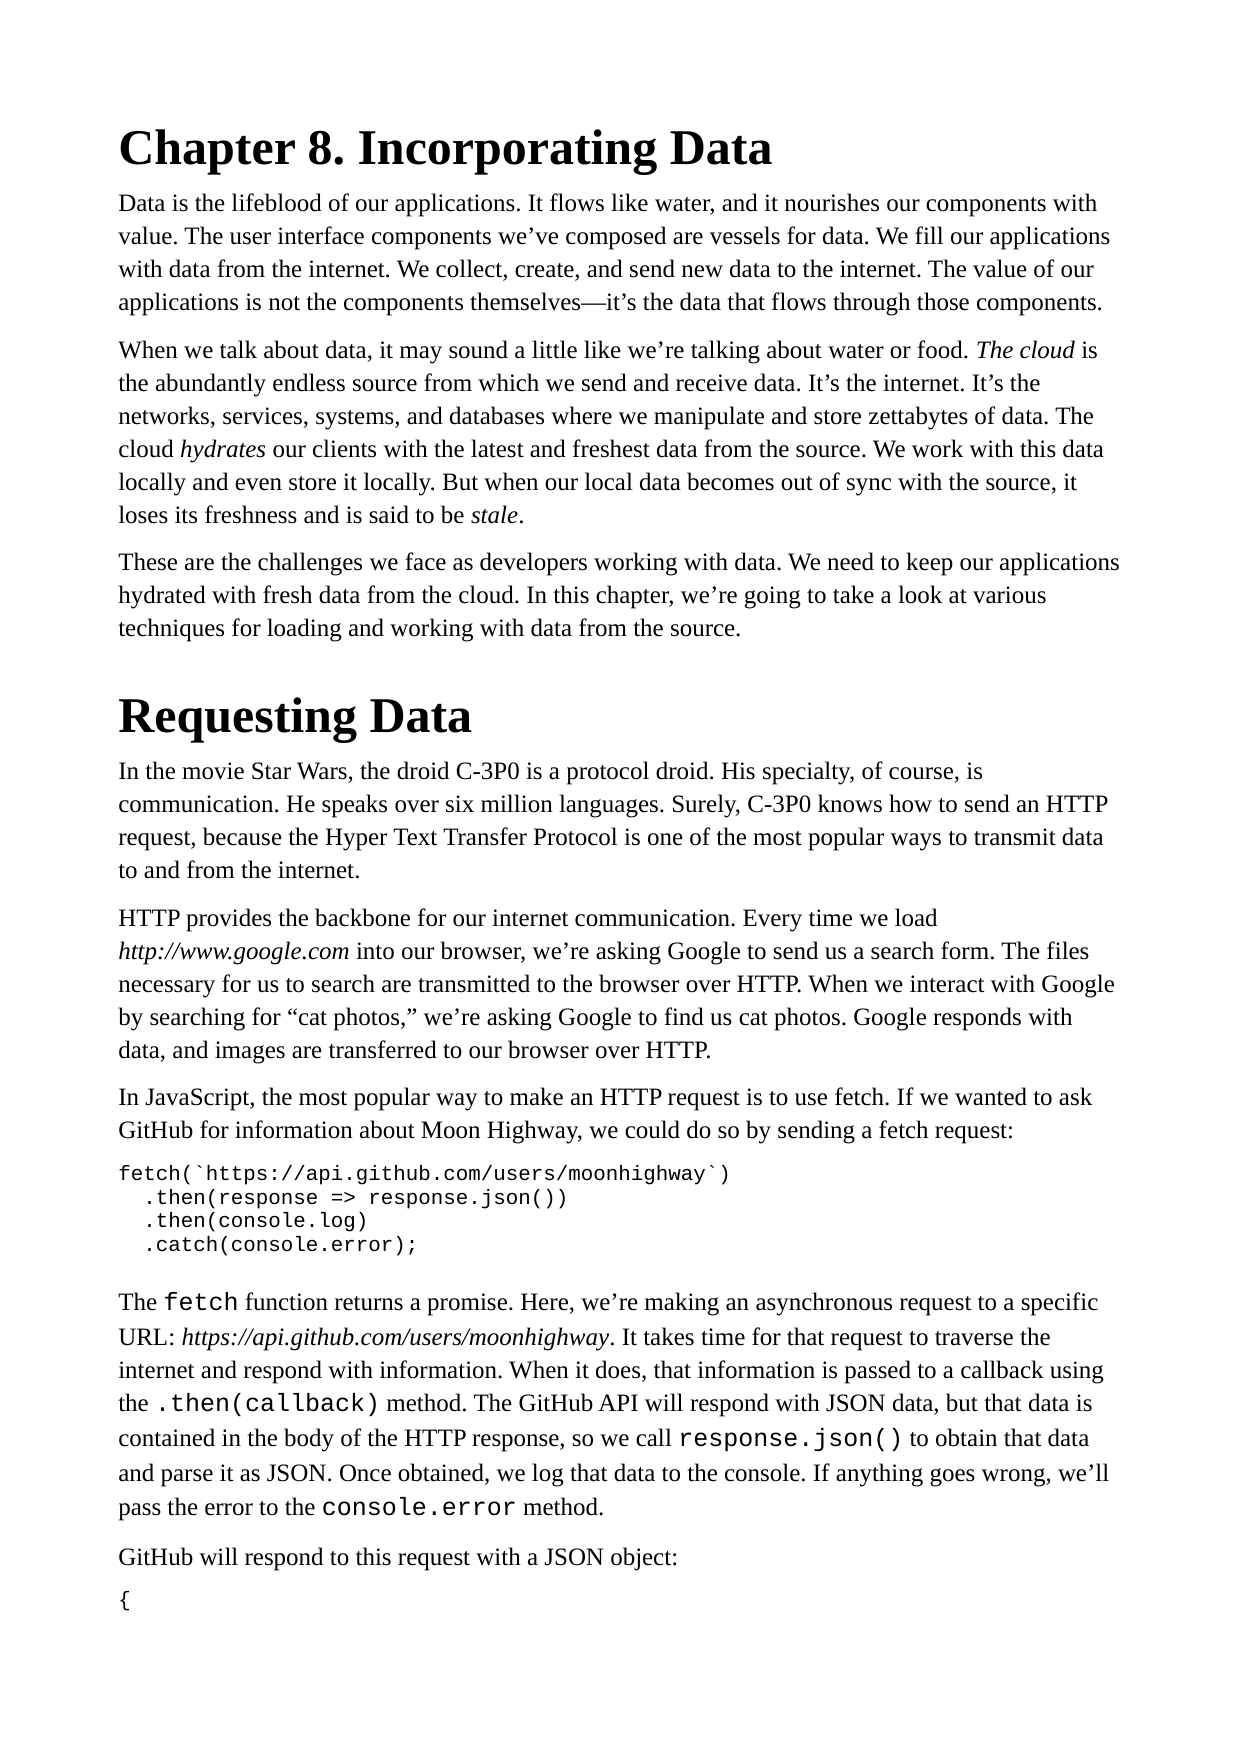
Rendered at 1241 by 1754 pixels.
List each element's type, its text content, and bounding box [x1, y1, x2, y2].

text fetch(`https://api.github.com/users/moonhighway`) [118, 1163, 1122, 1187]
text In JavaScript, the most popular way to make an HTTP request is to use fetch. If we wanted to ask GitHub for information about Moon Highway, we could do so by sending a fetch request: [118, 1082, 1122, 1144]
text Data is the lifeblood of our applications. It flows like water, and it nourishes our components with value. The user interface components we’ve composed are vessels for data. We fill our applications with data from the internet. We collect, create, and send new data to the internet. The value of our applications is not the components themselves—it’s the data that flows through those components. [118, 188, 1122, 316]
text .catch(console.error); [118, 1234, 1122, 1258]
text HTTP provides the backbone for our internet communication. Every time we load http://www.google.com into our browser, we’re asking Google to send us a search form. The files necessary for us to search are transmitted to the browser over HTTP. When we interact with Google by searching for “cat photos,” we’re asking Google to find us cat photos. Google responds with data, and images are transferred to our browser over HTTP. [118, 903, 1122, 1064]
text { [118, 1589, 1122, 1613]
subtitle Chapter 8. Incorporating Data [118, 118, 1122, 176]
text These are the challenges we face as developers working with data. We need to keep our applications hydrated with fresh data from the cloud. In this chapter, we’re going to take a look at various techniques for loading and working with data from the source. [118, 547, 1122, 642]
text GitHub will respond to this request with a JSON object: [118, 1542, 1122, 1570]
text .then(response => response.json()) [118, 1187, 1122, 1210]
subtitle Requesting Data [118, 686, 1122, 744]
text The fetch function returns a promise. Here, we’re making an asynchronous request to a specific URL: https://api.github.com/users/moonhighway. It takes time for that request to traverse the internet and respond with information. When it does, that information is passed to a callback using the .then(callback) method. The GitHub API will respond with JSON data, but that data is contained in the body of the HTTP response, so we call response.json() to obtain that data and parse it as JSON. Once obtained, we log that data to the console. If anything goes wrong, we’ll pass the error to the console.error method. [118, 1287, 1122, 1522]
text .then(console.log) [118, 1210, 1122, 1234]
text In the movie Star Wars, the droid C-3P0 is a protocol droid. His specialty, of course, is communication. He speaks over six million languages. Surely, C-3P0 knows how to send an HTTP request, because the Hyper Text Transfer Protocol is one of the most popular ways to transmit data to and from the internet. [118, 756, 1122, 884]
text When we talk about data, it may sound a little like we’re talking about water or food. The cloud is the abundantly endless source from which we send and receive data. It’s the internet. It’s the networks, services, systems, and databases where we manipulate and store zettabytes of data. The cloud hydrates our clients with the latest and freshest data from the source. We work with this data locally and even store it locally. But when our local data becomes out of sync with the source, it loses its freshness and is said to be stale. [118, 335, 1122, 529]
